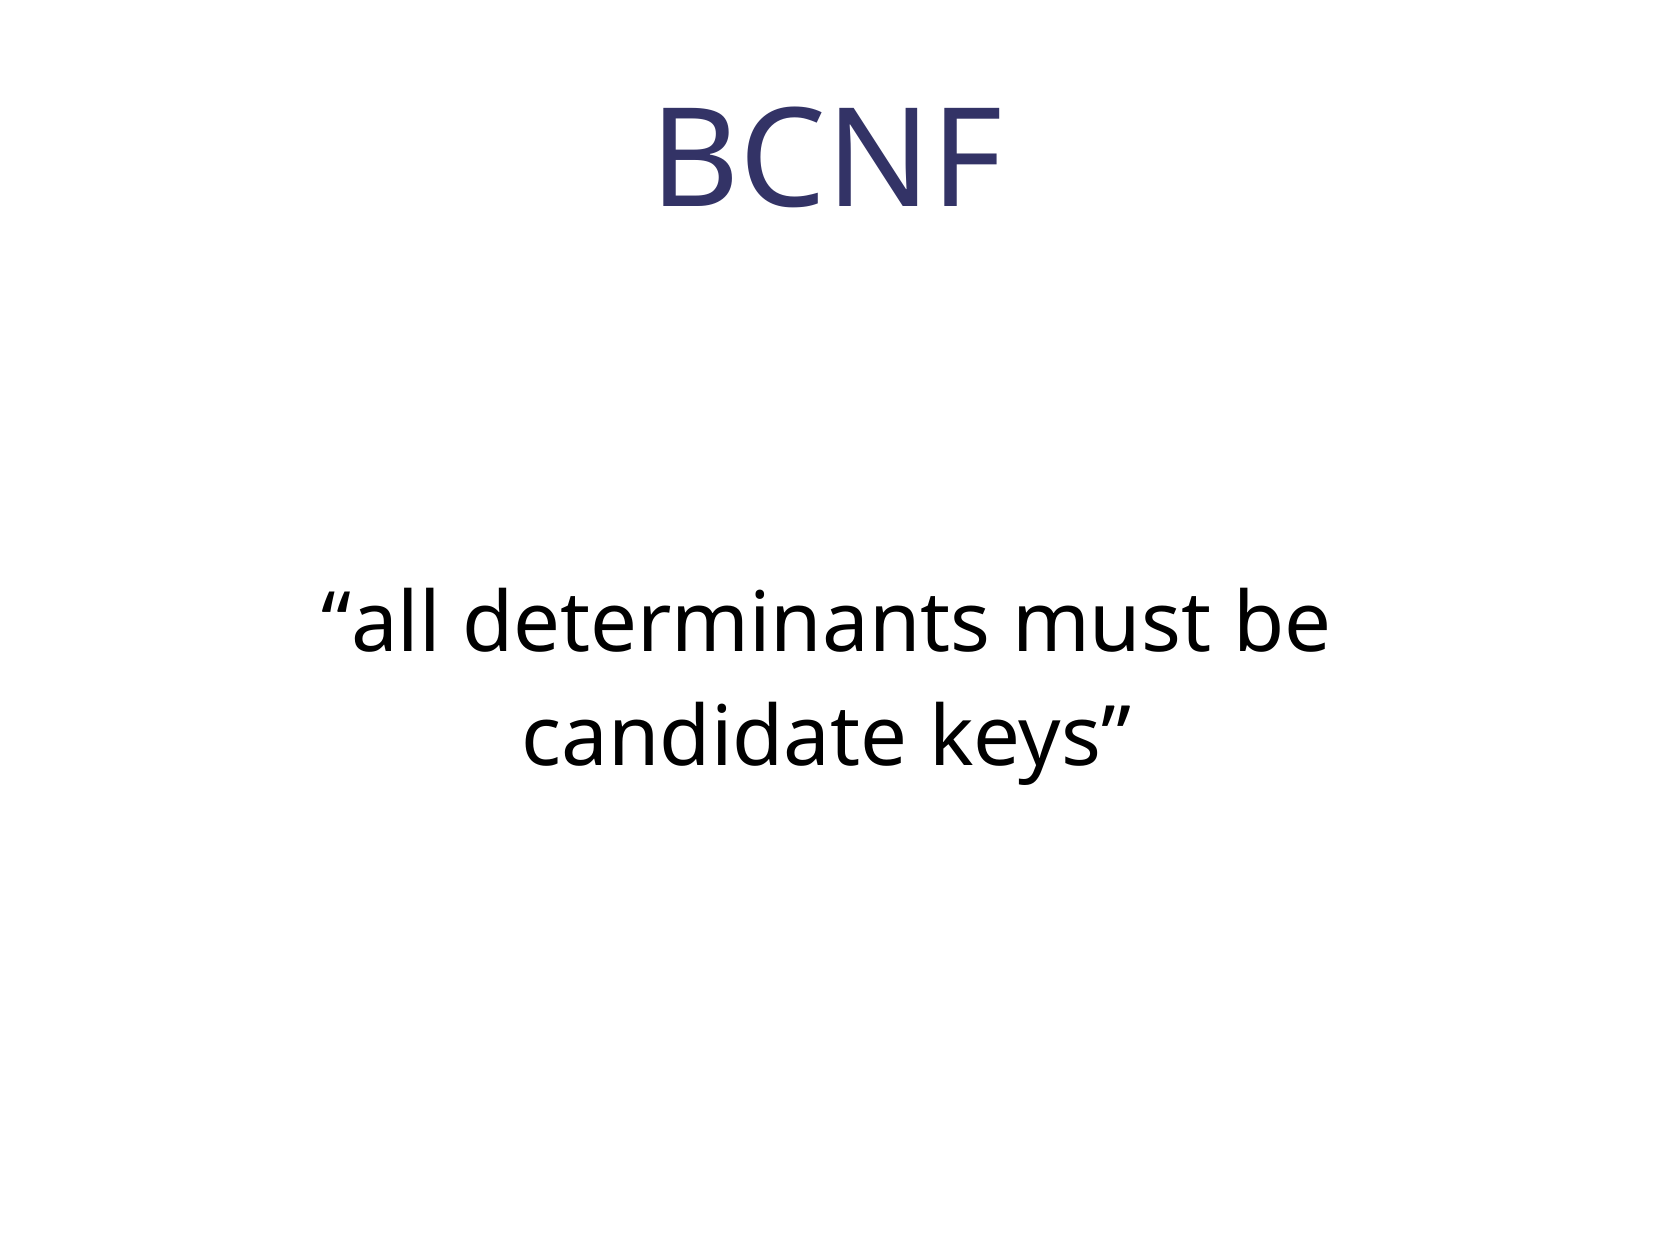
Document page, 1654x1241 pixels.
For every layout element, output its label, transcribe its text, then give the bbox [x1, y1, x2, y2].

title BCNF [82, 56, 1571, 250]
subtitle “all determinants must be candidate keys” [82, 562, 1571, 1109]
